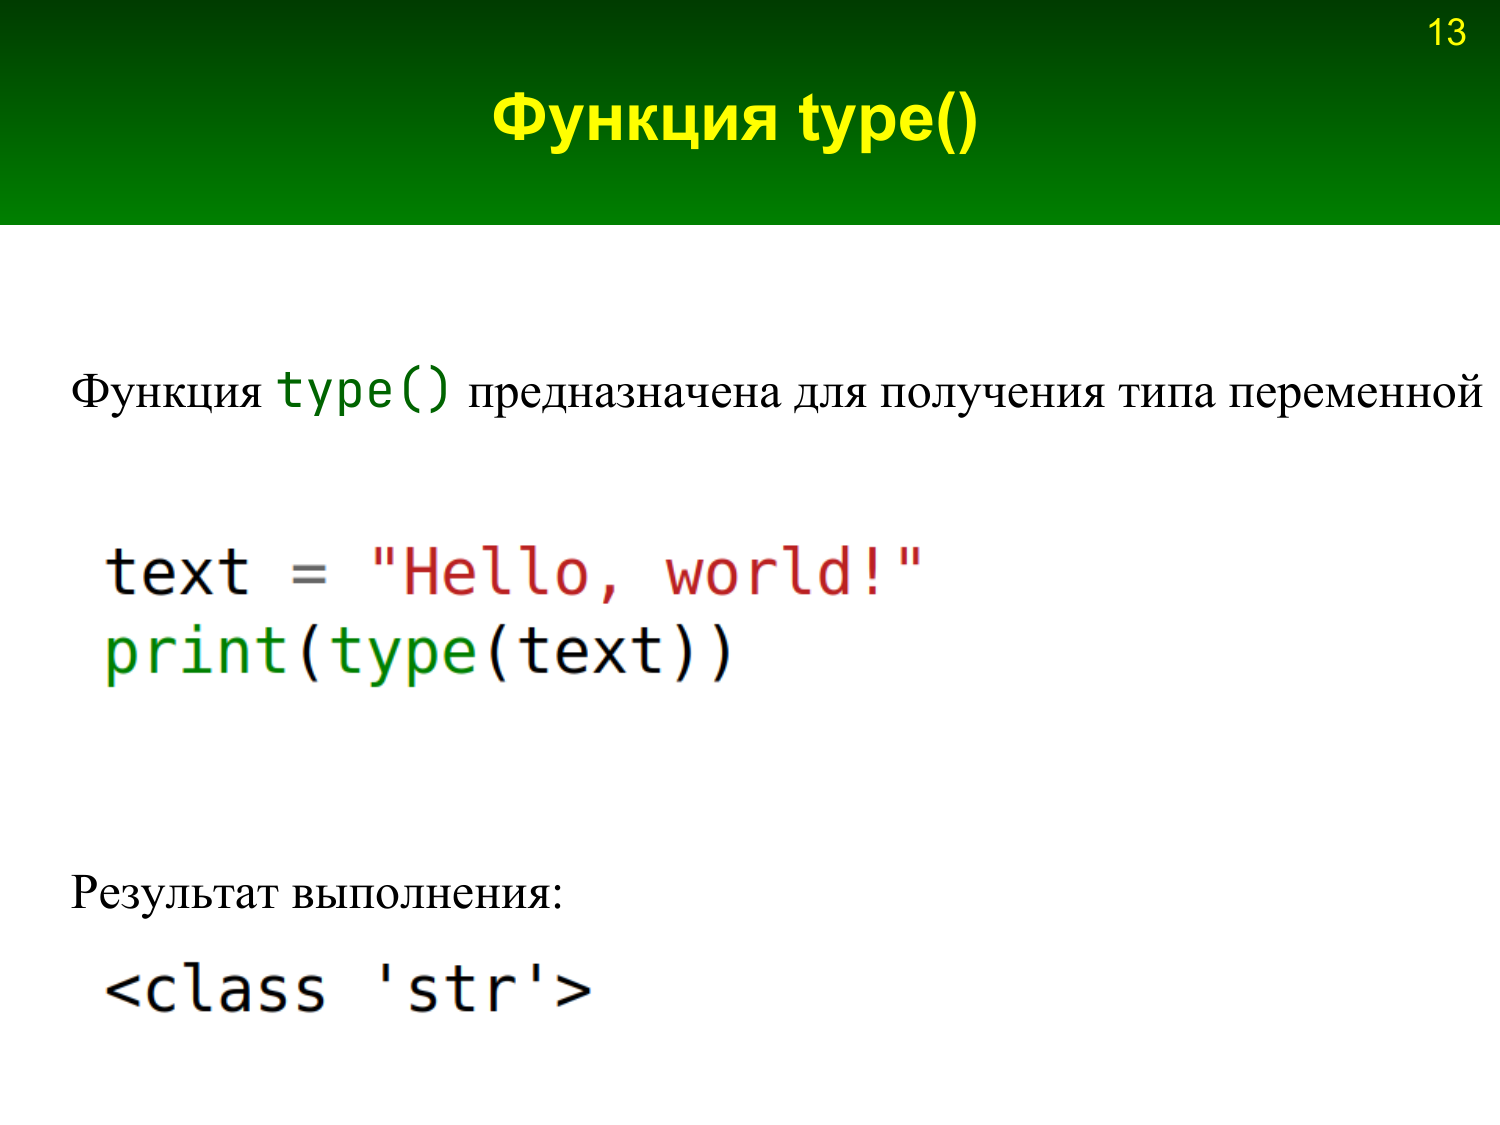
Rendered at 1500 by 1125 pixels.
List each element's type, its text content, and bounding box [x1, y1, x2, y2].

picture [70, 519, 940, 703]
text_box Функция type() предназначена для получения типа переменной [70, 350, 1499, 426]
title Функция type() [47, 11, 1426, 215]
picture [70, 945, 613, 1040]
text_box Результат выполнения: [70, 851, 580, 926]
